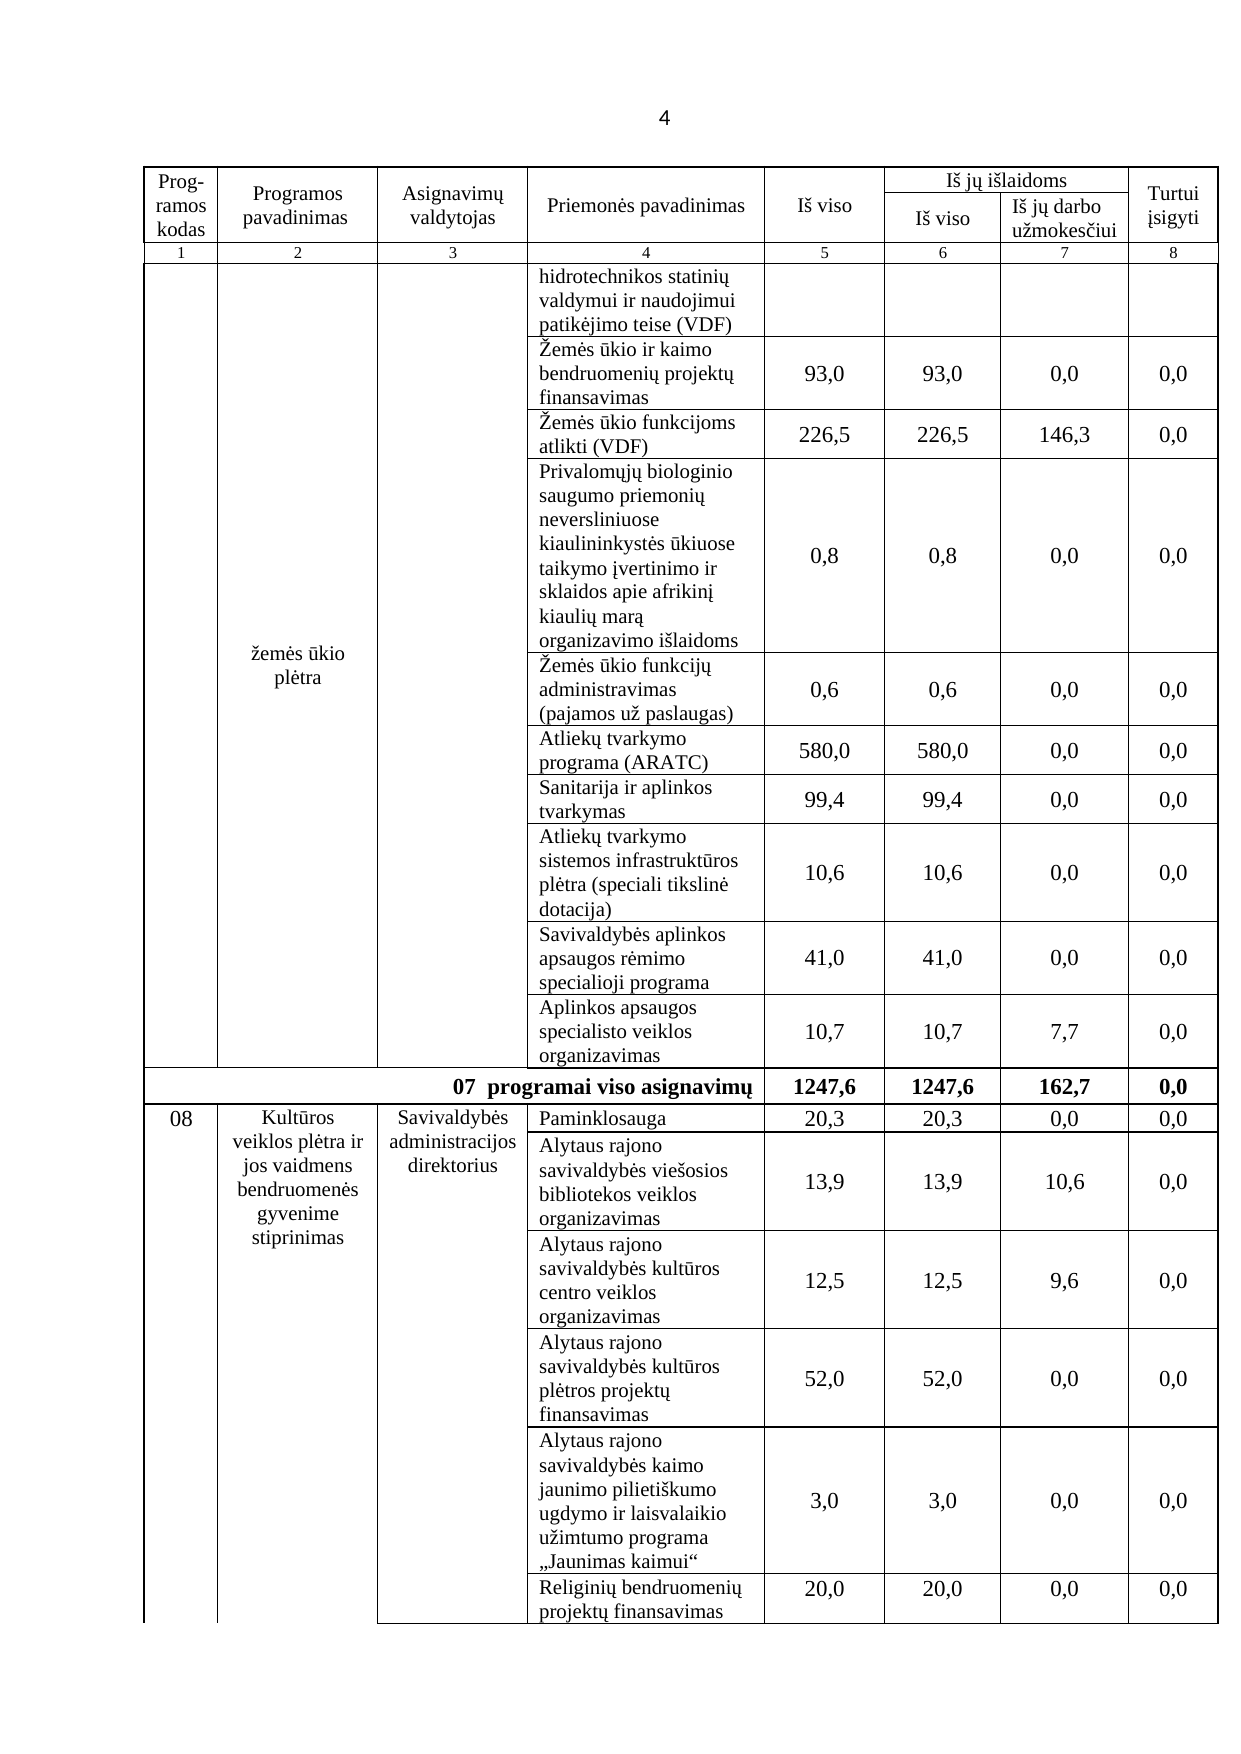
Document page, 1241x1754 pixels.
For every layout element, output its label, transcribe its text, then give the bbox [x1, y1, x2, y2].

table_cell [145, 264, 217, 1067]
table_cell 580,0 [885, 726, 1000, 774]
table_cell 0,0 [1129, 726, 1217, 774]
table_cell 226,5 [885, 410, 1000, 458]
table_cell [378, 264, 527, 1067]
table_cell 7,7 [1001, 995, 1128, 1067]
table_cell 93,0 [885, 337, 1000, 409]
table_cell 0,0 [1129, 1105, 1217, 1131]
table_cell 0,0 [1129, 1574, 1217, 1623]
table_cell Kultūros veiklos plėtra ir jos vaidmens bendruomenės gyvenime stiprinimas [218, 1105, 377, 1623]
table_header Iš viso [765, 168, 884, 242]
table_cell 99,4 [885, 775, 1000, 823]
table_cell 0,6 [765, 653, 884, 725]
table_header Asignavimų valdytojas [378, 168, 527, 242]
table_cell Žemės ūkio funkcijoms atlikti (VDF) [528, 410, 764, 458]
table_cell 3,0 [765, 1428, 884, 1573]
table_cell 2 [218, 243, 377, 262]
table_cell 0,0 [1129, 459, 1217, 652]
table_cell 0,0 [1129, 1428, 1217, 1573]
table_cell [1129, 264, 1217, 336]
table_cell 10,7 [885, 995, 1000, 1067]
table_cell Alytaus rajono savivaldybės kaimo jaunimo pilietiškumo ugdymo ir laisvalaikio užimtumo programa „Jaunimas kaimui“ [528, 1428, 764, 1573]
table_cell 20,0 [885, 1574, 1000, 1623]
table_cell 146,3 [1001, 410, 1128, 458]
table_cell Paminklosauga [528, 1105, 764, 1131]
table_cell 3,0 [885, 1428, 1000, 1573]
table_cell 20,3 [885, 1105, 1000, 1131]
table_cell 0,0 [1129, 337, 1217, 409]
table_cell 0,0 [1129, 1329, 1217, 1426]
table_cell 10,7 [765, 995, 884, 1067]
table_cell 0,0 [1001, 922, 1128, 994]
table_cell 0,0 [1129, 410, 1217, 458]
table_cell 0,0 [1129, 1069, 1217, 1103]
table_cell Iš jų darbo užmokesčiui [1001, 193, 1128, 242]
table_cell 13,9 [885, 1133, 1000, 1230]
table_cell Alytaus rajono savivaldybės viešosios bibliotekos veiklos organizavimas [528, 1133, 764, 1230]
table_cell Privalomųjų biologinio saugumo priemonių neversliniuose kiaulininkystės ūkiuose taikymo įvertinimo ir sklaidos apie afrikinį kiaulių marą organizavimo išlaidoms [528, 459, 764, 652]
table_cell 3 [378, 243, 527, 262]
table_header Priemonės pavadinimas [528, 168, 764, 242]
table_cell [765, 264, 884, 336]
table_cell 0,0 [1001, 1574, 1128, 1623]
table_cell Aplinkos apsaugos specialisto veiklos organizavimas [528, 995, 764, 1067]
table_cell [1001, 264, 1128, 336]
table_cell Savivaldybės aplinkos apsaugos rėmimo specialioji programa [528, 922, 764, 994]
table_cell 1247,6 [765, 1069, 884, 1103]
table_cell 5 [765, 243, 884, 262]
table_cell 13,9 [765, 1133, 884, 1230]
table_cell 0,0 [1001, 1428, 1128, 1573]
table_cell Alytaus rajono savivaldybės kultūros centro veiklos organizavimas [528, 1231, 764, 1328]
table_cell 1247,6 [885, 1069, 1000, 1103]
table_cell 08 [145, 1105, 217, 1623]
table_cell 52,0 [885, 1329, 1000, 1426]
table_cell Savivaldybės administracijos direktorius [378, 1105, 527, 1623]
table_cell Iš viso [885, 193, 1000, 242]
table_cell 0,0 [1129, 1231, 1217, 1328]
table_cell 10,6 [765, 824, 884, 921]
table_cell [885, 264, 1000, 336]
table_cell 580,0 [765, 726, 884, 774]
table_cell Atliekų tvarkymo programa (ARATC) [528, 726, 764, 774]
table_header Prog-ramos kodas [145, 168, 217, 242]
table_cell 41,0 [885, 922, 1000, 994]
table_cell 52,0 [765, 1329, 884, 1426]
table_cell 0,0 [1129, 824, 1217, 921]
table_cell 0,0 [1001, 726, 1128, 774]
table_cell 0,0 [1001, 824, 1128, 921]
table_cell 99,4 [765, 775, 884, 823]
table_cell 9,6 [1001, 1231, 1128, 1328]
table_header Programos pavadinimas [218, 168, 377, 242]
table_cell 7 [1001, 243, 1128, 262]
table_cell Religinių bendruomenių projektų finansavimas [528, 1574, 764, 1623]
table_cell 20,0 [765, 1574, 884, 1623]
table_cell 162,7 [1001, 1069, 1128, 1103]
table_cell 41,0 [765, 922, 884, 994]
table_cell Atliekų tvarkymo sistemos infrastruktūros plėtra (speciali tikslinė dotacija) [528, 824, 764, 921]
table_cell 0,0 [1001, 1105, 1128, 1131]
table_cell 0,0 [1129, 1133, 1217, 1230]
table_cell žemės ūkio plėtra [218, 264, 377, 1067]
table_cell 10,6 [1001, 1133, 1128, 1230]
table_cell 0,0 [1001, 459, 1128, 652]
table_cell 0,0 [1001, 653, 1128, 725]
table_cell 12,5 [765, 1231, 884, 1328]
table_cell 07 programai viso asignavimų [145, 1068, 764, 1103]
table_cell hidrotechnikos statinių valdymui ir naudojimui patikėjimo teise (VDF) [528, 264, 764, 336]
table_cell 0,0 [1129, 922, 1217, 994]
table_cell Alytaus rajono savivaldybės kultūros plėtros projektų finansavimas [528, 1329, 764, 1426]
table_header Turtui įsigyti [1129, 168, 1217, 242]
table_cell 20,3 [765, 1105, 884, 1131]
table_cell 226,5 [765, 410, 884, 458]
table_cell 0,0 [1001, 337, 1128, 409]
table_cell 0,6 [885, 653, 1000, 725]
table_cell 0,0 [1001, 775, 1128, 823]
table_cell Žemės ūkio funkcijų administravimas (pajamos už paslaugas) [528, 653, 764, 725]
table_cell Sanitarija ir aplinkos tvarkymas [528, 775, 764, 823]
table_cell 6 [885, 243, 1000, 262]
table_cell 0,0 [1129, 775, 1217, 823]
table_cell Žemės ūkio ir kaimo bendruomenių projektų finansavimas [528, 337, 764, 409]
table_cell 8 [1129, 243, 1218, 262]
table_cell 4 [528, 243, 764, 262]
table_cell 93,0 [765, 337, 884, 409]
table_cell 0,8 [885, 459, 1000, 652]
table_header Iš jų išlaidoms [885, 168, 1128, 192]
table_cell 0,0 [1129, 653, 1217, 725]
table_cell 1 [145, 243, 217, 262]
table_cell 0,0 [1129, 995, 1217, 1067]
table_cell 10,6 [885, 824, 1000, 921]
table_cell 12,5 [885, 1231, 1000, 1328]
table_cell 0,0 [1001, 1329, 1128, 1426]
table_cell 0,8 [765, 459, 884, 652]
